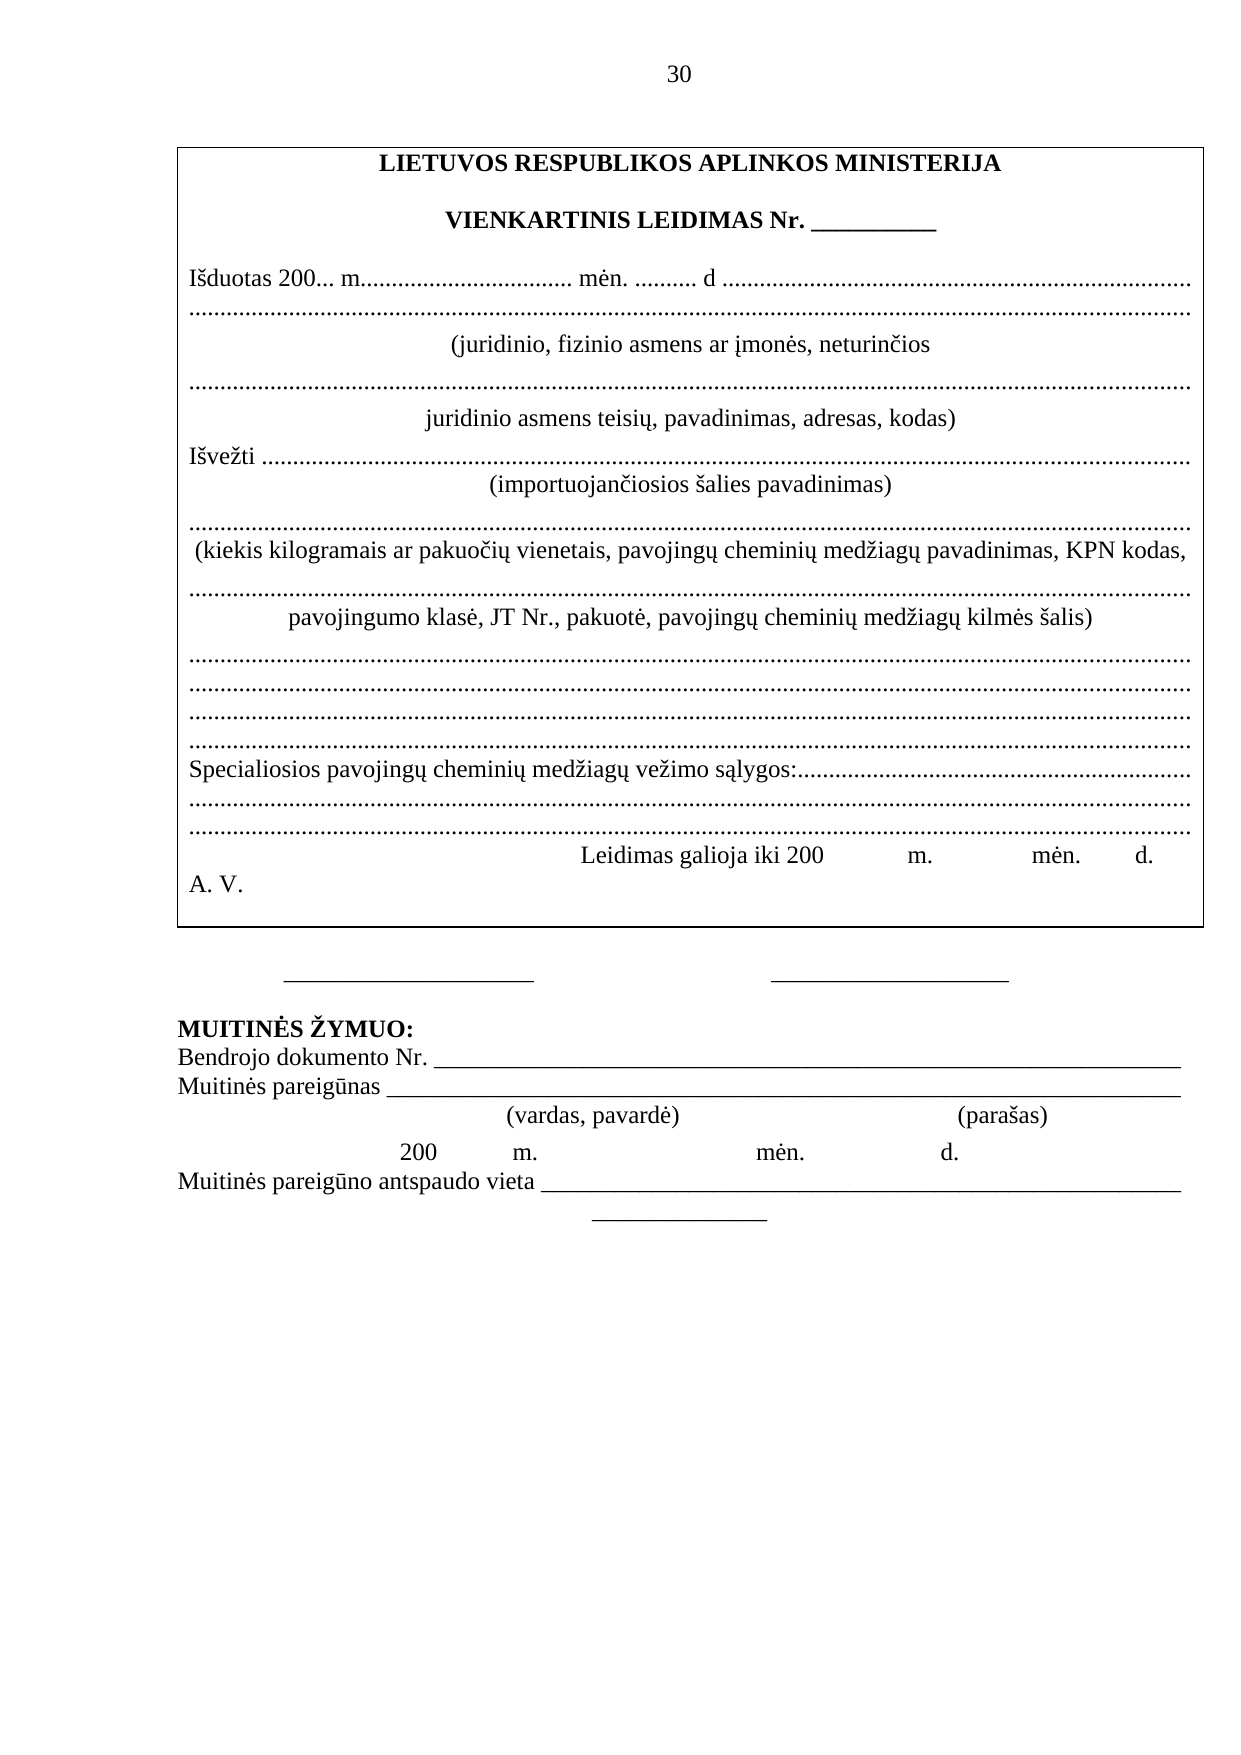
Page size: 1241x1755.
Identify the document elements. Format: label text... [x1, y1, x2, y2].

table_header LIETUVOS RESPUBLIKOS APLINKOS MINISTERIJA VIENKARTINIS LEIDIMAS Nr. __________ Išduotas 200... m.................................. mėn. .......... d (juridinio, fizinio asmens ar įmonės, neturinčios juridinio asmens teisių, pavadinimas, adresas, kodas) Išvežti (importuojančiosios šalies pavadinimas) (kiekis kilogramais ar pakuočių vienetais, pavojingų cheminių medžiagų pavadinimas, KPN kodas, pavojingumo klasė, JT Nr., pakuotė, pavojingų cheminių medžiagų kilmės šalis) Specialiosios pavojingų cheminių medžiagų vežimo sąlygos: Leidimas galioja iki 200 m. mėn. d. A. V. [178, 148, 1203, 926]
text 200 m. mėn. d. [177, 1137, 1181, 1166]
text Muitinės pareigūnas [177, 1071, 1181, 1100]
text Bendrojo dokumento Nr. [177, 1042, 1181, 1071]
text Muitinės pareigūno antspaudo vieta [177, 1166, 1181, 1195]
text (vardas, pavardė) (parašas) [177, 1100, 1181, 1137]
text Muitinės žymuo: [177, 1014, 1181, 1042]
text ______________ [177, 1195, 1181, 1223]
text ____________________ ___________________ [210, 956, 1149, 985]
